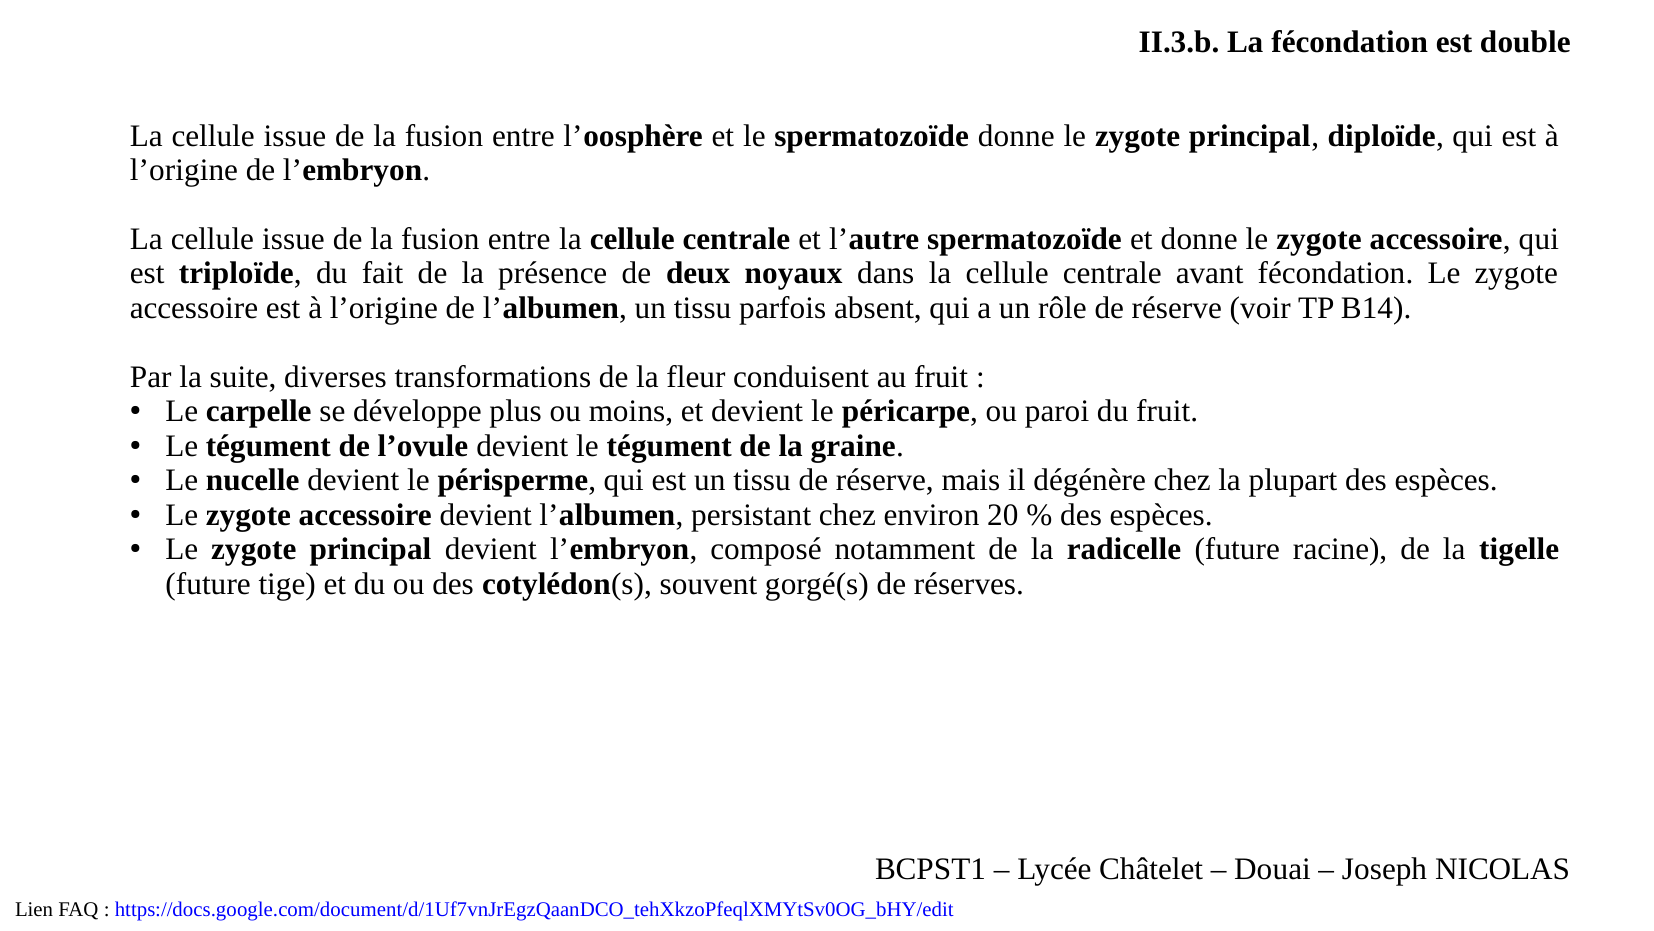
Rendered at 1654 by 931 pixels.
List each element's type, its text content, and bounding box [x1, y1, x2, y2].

text_box La cellule issue de la fusion entre l’oosphère et le spermatozoïde donne le zygote principal, diploïde, qui est à l’origine de l’embryon. La cellule issue de la fusion entre la cellule centrale et l’autre spermatozoïde et donne le zygote accessoire, qui est triploïde, du fait de la présence de deux noyaux dans la cellule centrale avant fécondation. Le zygote accessoire est à l’origine de l’albumen, un tissu parfois absent, qui a un rôle de réserve (voir TP B14). Par la suite, diverses transformations de la fleur conduisent au fruit : Le carpelle se développe plus ou moins, et devient le péricarpe, ou paroi du fruit. Le tégument de l’ovule devient le tégument de la graine. Le nucelle devient le périsperme, qui est un tissu de réserve, mais il dégénère chez la plupart des espèces. Le zygote accessoire devient l’albumen, persistant chez environ 20 % des espèces. Le zygote principal devient l’embryon, composé notamment de la radicelle (future racine), de la tigelle (future tige) et du ou des cotylédon(s), souvent gorgé(s) de réserves. [129, 118, 1560, 602]
text_box BCPST1 – Lycée Châtelet – Douai – Joseph NICOLAS [637, 832, 1571, 905]
text_box Lien FAQ : https://docs.google.com/document/d/1Uf7vnJrEgzQaanDCO_tehXkzoPfeqlXMYtSv0OG_bHY/edit [0, 897, 993, 931]
text_box II.3.b. La fécondation est double [165, 5, 1572, 78]
